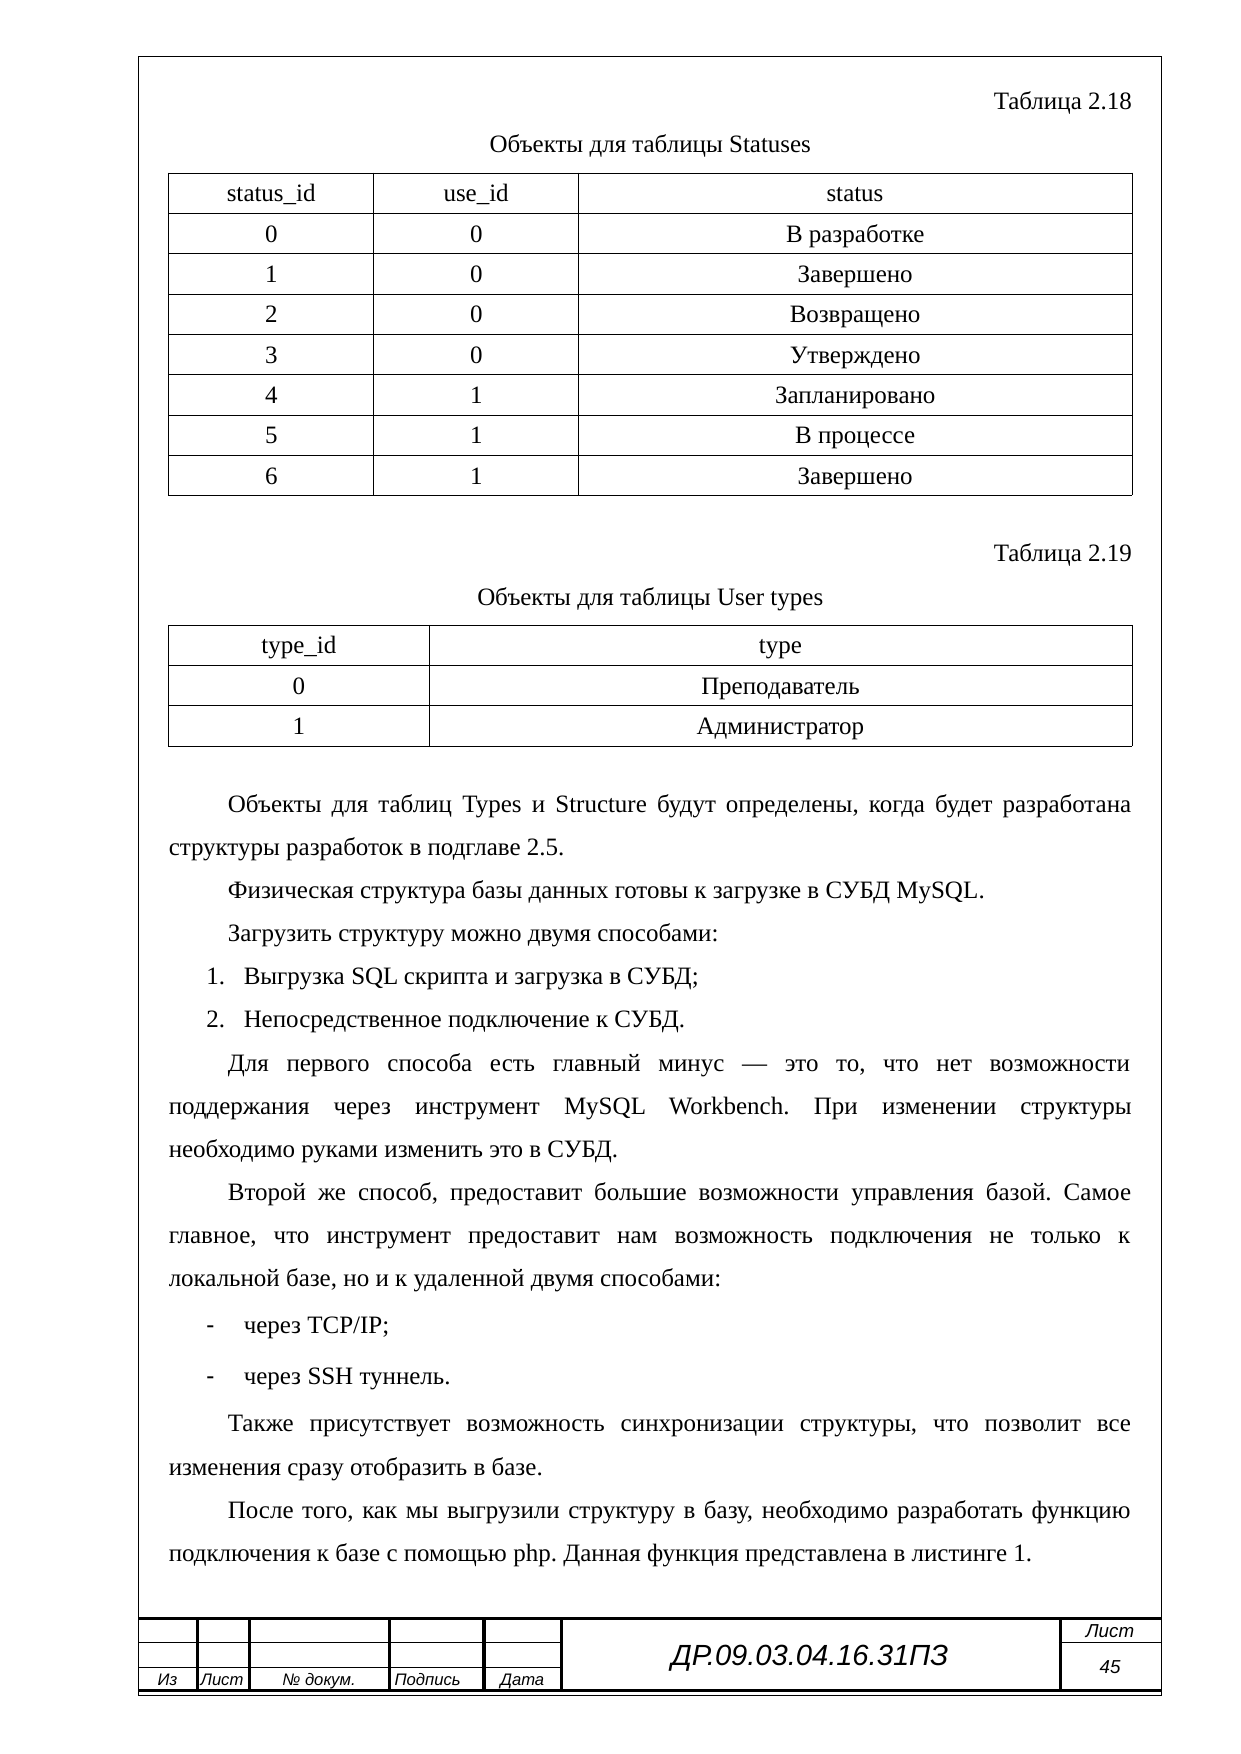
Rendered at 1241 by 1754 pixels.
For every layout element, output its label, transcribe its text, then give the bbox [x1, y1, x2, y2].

table_cell В разработке [579, 214, 1132, 253]
table_cell 1 [169, 254, 373, 294]
table_header status_id [169, 174, 373, 213]
text Таблица 2.19 [168, 538, 1132, 567]
table_cell 0 [374, 335, 578, 374]
table_cell 5 [169, 416, 373, 455]
table_cell 0 [169, 214, 373, 253]
table_cell 6 [169, 456, 373, 495]
table_header use_id [374, 174, 578, 213]
table_cell 2 [169, 295, 373, 334]
text Объекты для таблицы User types [168, 582, 1132, 610]
table_cell В процессе [579, 416, 1132, 455]
table_cell 3 [169, 335, 373, 374]
text После того, как мы выгрузили структуру в базу, необходимо разработать функцию подключения к базе с помощью php. Данная функция представлена в листинге 1. [168, 1495, 1132, 1567]
table_cell 0 [374, 214, 578, 253]
list через SSH туннель. [206, 1357, 1132, 1391]
table_cell Администратор [430, 706, 1132, 746]
text Второй же способ, предоставит большие возможности управления базой. Самое главное, что инструмент предоставит нам возможность подключения не только к локальной базе, но и к удаленной двумя способами: [168, 1177, 1132, 1292]
table_cell 1 [374, 416, 578, 455]
text Также присутствует возможность синхронизации структуры, что позволит все изменения сразу отобразить в базе. [168, 1408, 1132, 1480]
table_cell 1 [374, 456, 578, 495]
table_cell Преподаватель [430, 666, 1132, 705]
text Для первого способа есть главный минус — это то, что нет возможности поддержания через инструмент MySQL Workbench. При изменении структуры необходимо руками изменить это в СУБД. [168, 1048, 1132, 1163]
text Загрузить структуру можно двумя способами: [168, 918, 1132, 947]
table_header status [579, 174, 1132, 213]
text Объекты для таблиц Types и Structure будут определены, когда будет разработана структуры разработок в подглаве 2.5. [168, 789, 1132, 861]
table_header type [430, 626, 1132, 665]
table_cell 0 [374, 295, 578, 334]
table_cell 0 [374, 254, 578, 294]
table_cell 0 [169, 666, 429, 705]
table_cell 1 [169, 706, 429, 746]
table_cell Завершено [579, 456, 1132, 495]
table_header type_id [169, 626, 429, 665]
table_cell Завершено [579, 254, 1132, 294]
table_cell 4 [169, 375, 373, 414]
text Физическая структура базы данных готовы к загрузке в СУБД MySQL. [168, 875, 1132, 904]
text Таблица 2.18 [168, 86, 1132, 115]
table_cell Утверждено [579, 335, 1132, 374]
list Выгрузка SQL скрипта и загрузка в СУБД; [206, 961, 1132, 990]
table_cell Возвращено [579, 295, 1132, 334]
list Непосредственное подключение к СУБД. [206, 1004, 1132, 1033]
table_cell Запланировано [579, 375, 1132, 414]
table_cell 1 [374, 375, 578, 414]
text Объекты для таблицы Statuses [168, 129, 1132, 158]
list через TCP/IP; [206, 1306, 1132, 1340]
